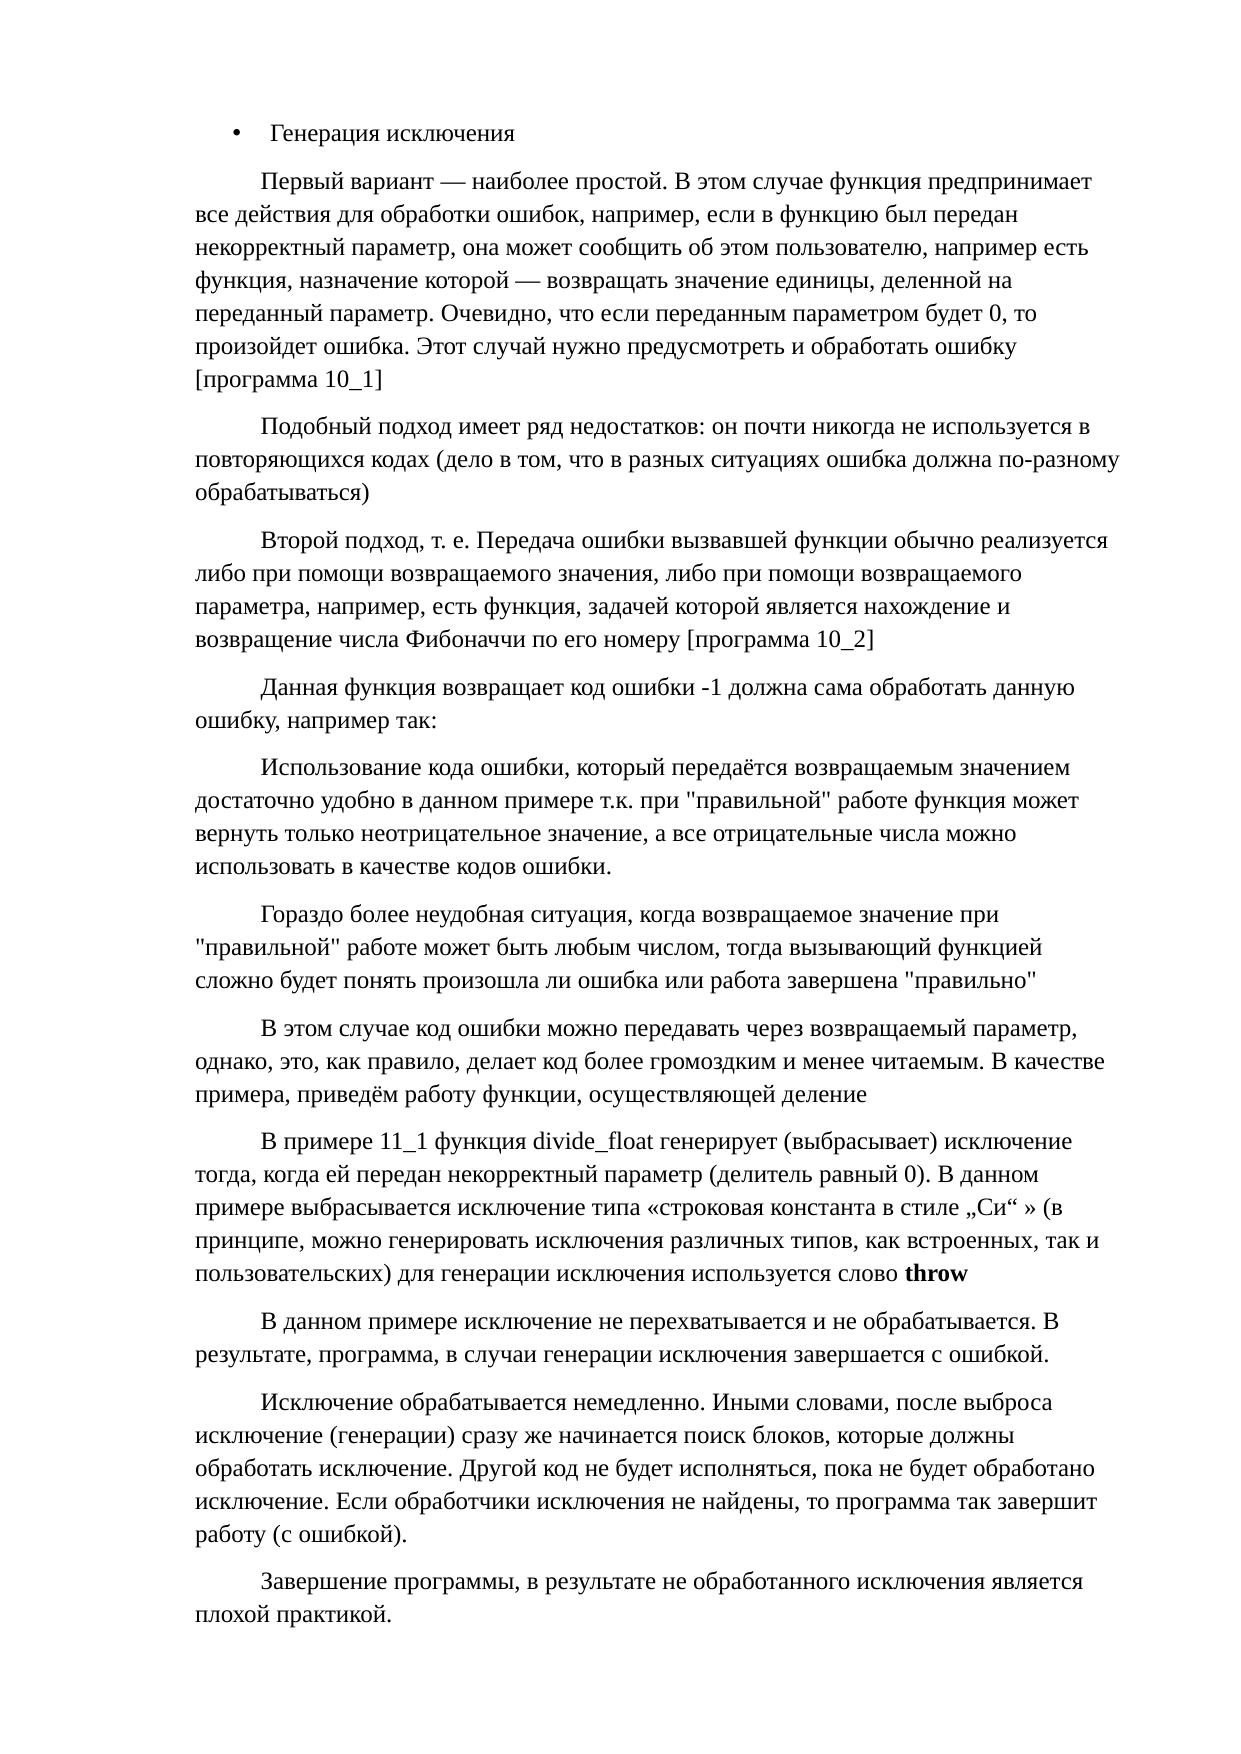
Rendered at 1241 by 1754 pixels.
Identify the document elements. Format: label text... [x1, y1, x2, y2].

text Использование кода ошибки, который передаётся возвращаемым значением достаточно удобно в данном примере т.к. при "правильной" работе функция может вернуть только неотрицательное значение, а все отрицательные числа можно использовать в качестве кодов ошибки. [195, 752, 1122, 880]
text Завершение программы, в результате не обработанного исключения является плохой практикой. [195, 1566, 1122, 1628]
text Подобный подход имеет ряд недостатков: он почти никогда не используется в повторяющихся кодах (дело в том, что в разных ситуациях ошибка должна по-разному обрабатываться) [195, 411, 1122, 506]
text В данном примере исключение не перехватывается и не обрабатывается. В результате, программа, в случаи генерации исключения завершается с ошибкой. [195, 1306, 1122, 1368]
text В этом случае код ошибки можно передавать через возвращаемый параметр, однако, это, как правило, делает код более громоздким и менее читаемым. В качестве примера, приведём работу функции, осуществляющей деление [195, 1013, 1122, 1107]
text Первый вариант — наиболее простой. В этом случае функция предпринимает все действия для обработки ошибок, например, если в функцию был передан некорректный параметр, она может сообщить об этом пользователю, например есть функция, назначение которой — возвращать значение единицы, деленной на переданный параметр. Очевидно, что если переданным параметром будет 0, то произойдет ошибка. Этот случай нужно предусмотреть и обработать ошибку [программа 10_1] [195, 166, 1122, 393]
text Гораздо более неудобная ситуация, когда возвращаемое значение при "правильной" работе может быть любым числом, тогда вызывающий функцией сложно будет понять произошла ли ошибка или работа завершена "правильно" [195, 899, 1122, 994]
text В примере 11_1 функция divide_float генерирует (выбрасывает) исключение тогда, когда ей передан некорректный параметр (делитель равный 0). В данном примере выбрасывается исключение типа «строковая константа в стиле „Си“ » (в принципе, можно генерировать исключения различных типов, как встроенных, так и пользовательских) для генерации исключения используется слово throw [195, 1126, 1122, 1287]
text Второй подход, т. е. Передача ошибки вызвавшей функции обычно реализуется либо при помощи возвращаемого значения, либо при помощи возвращаемого параметра, например, есть функция, задачей которой является нахождение и возвращение числа Фибоначчи по его номеру [программа 10_2] [195, 525, 1122, 653]
text Данная функция возвращает код ошибки -1 должна сама обработать данную ошибку, например так: [195, 672, 1122, 733]
list Генерация исключения [232, 118, 1122, 147]
text Исключение обрабатывается немедленно. Иными словами, после выброса исключение (генерации) сразу же начинается поиск блоков, которые должны обработать исключение. Другой код не будет исполняться, пока не будет обработано исключение. Если обработчики исключения не найдены, то программа так завершит работу (с ошибкой). [195, 1387, 1122, 1547]
